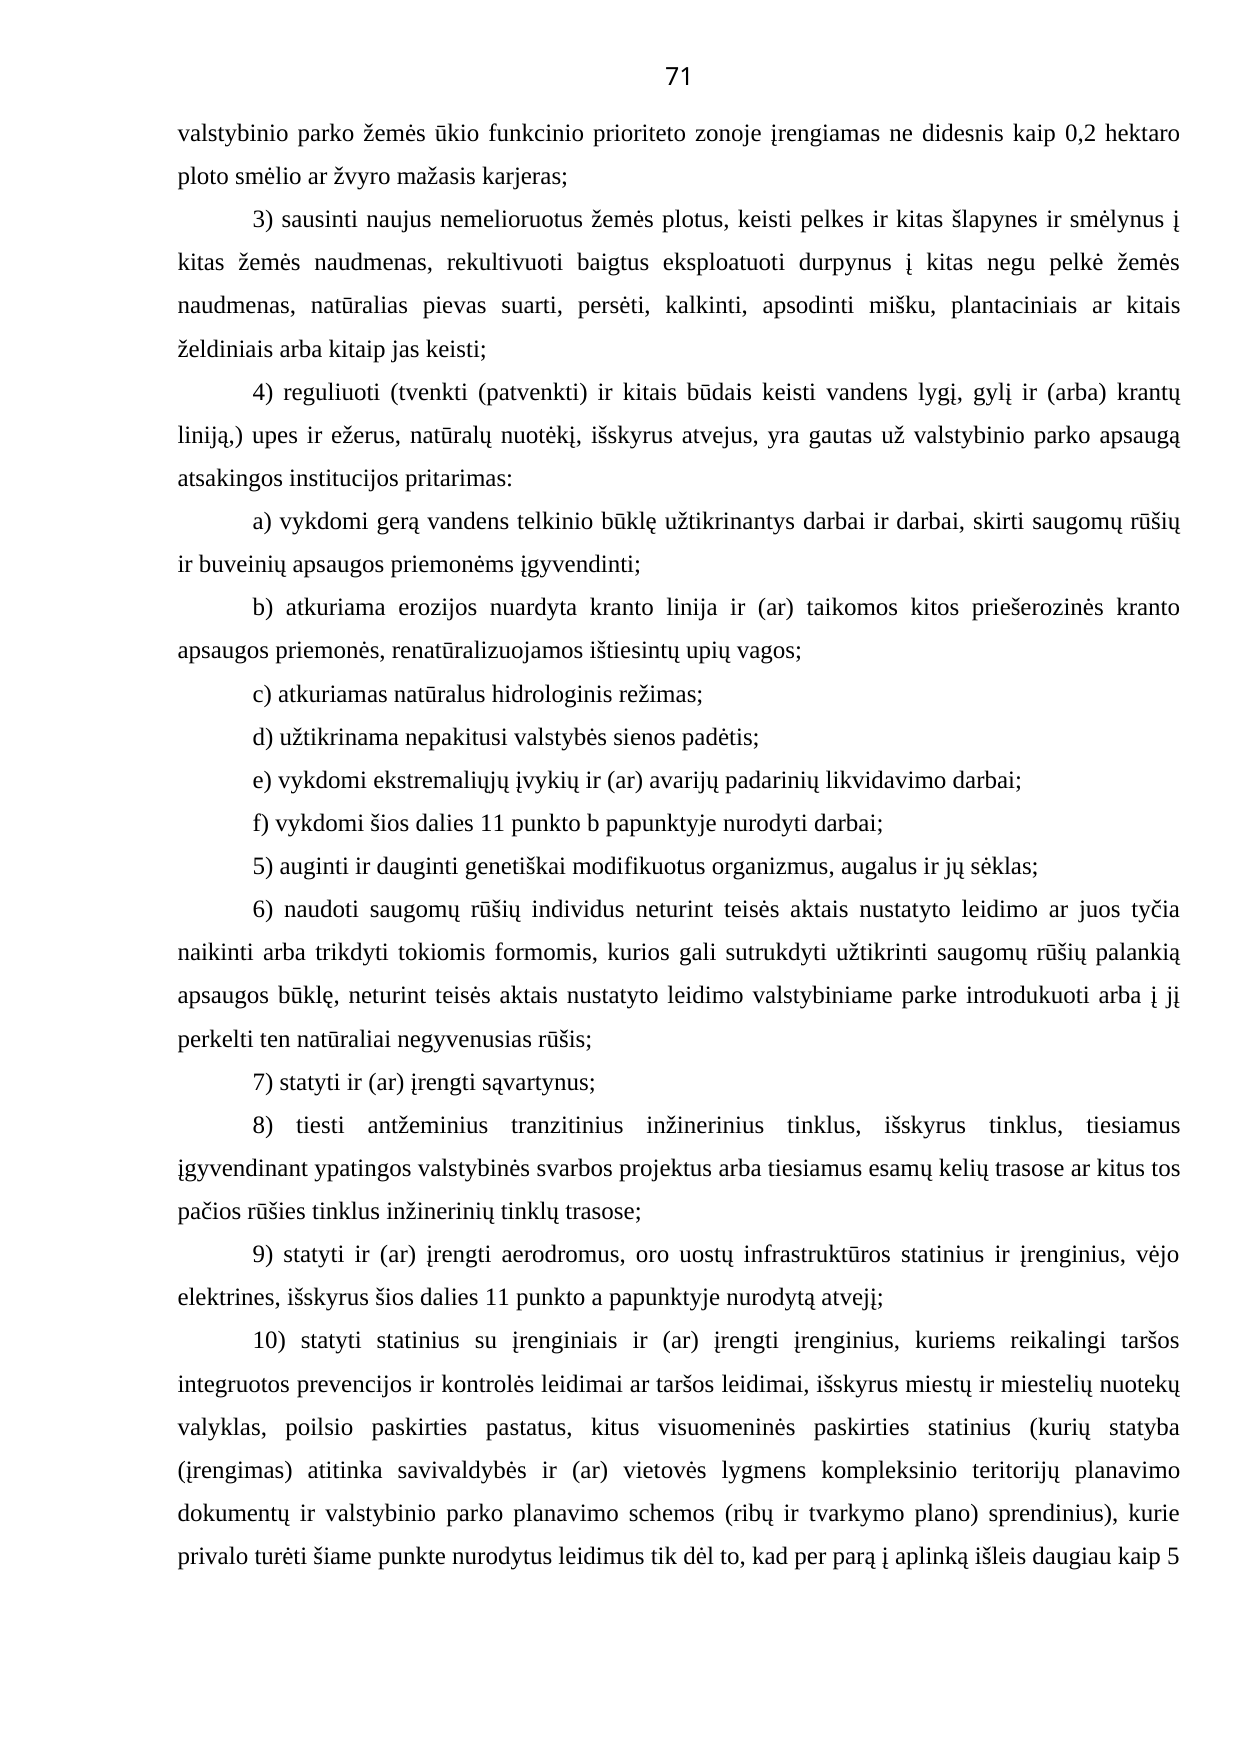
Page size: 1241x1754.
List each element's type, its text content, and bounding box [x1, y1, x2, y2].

text 9) statyti ir (ar) įrengti aerodromus, oro uostų infrastruktūros statinius ir įrenginius, vėjo elektrines, išskyrus šios dalies 11 punkto a papunktyje nurodytą atvejį; [177, 1239, 1181, 1311]
text c) atkuriamas natūralus hidrologinis režimas; [177, 679, 1181, 707]
text 10) statyti statinius su įrenginiais ir (ar) įrengti įrenginius, kuriems reikalingi taršos integruotos prevencijos ir kontrolės leidimai ar taršos leidimai, išskyrus miestų ir miestelių nuotekų valyklas, poilsio paskirties pastatus, kitus visuomeninės paskirties statinius (kurių statyba (įrengimas) atitinka savivaldybės ir (ar) vietovės lygmens kompleksinio teritorijų planavimo dokumentų ir valstybinio parko planavimo schemos (ribų ir tvarkymo plano) sprendinius), kurie privalo turėti šiame punkte nurodytus leidimus tik dėl to, kad per parą į aplinką išleis daugiau kaip 5 [177, 1326, 1181, 1570]
text 5) auginti ir dauginti genetiškai modifikuotus organizmus, augalus ir jų sėklas; [177, 851, 1181, 880]
text valstybinio parko žemės ūkio funkcinio prioriteto zonoje įrengiamas ne didesnis kaip 0,2 hektaro ploto smėlio ar žvyro mažasis karjeras; [177, 118, 1181, 190]
text 4) reguliuoti (tvenkti (patvenkti) ir kitais būdais keisti vandens lygį, gylį ir (arba) krantų liniją,) upes ir ežerus, natūralų nuotėkį, išskyrus atvejus, yra gautas už valstybinio parko apsaugą atsakingos institucijos pritarimas: [177, 377, 1181, 492]
text d) užtikrinama nepakitusi valstybės sienos padėtis; [177, 722, 1181, 751]
text a) vykdomi gerą vandens telkinio būklę užtikrinantys darbai ir darbai, skirti saugomų rūšių ir buveinių apsaugos priemonėms įgyvendinti; [177, 506, 1181, 578]
text 8) tiesti antžeminius tranzitinius inžinerinius tinklus, išskyrus tinklus, tiesiamus įgyvendinant ypatingos valstybinės svarbos projektus arba tiesiamus esamų kelių trasose ar kitus tos pačios rūšies tinklus inžinerinių tinklų trasose; [177, 1110, 1181, 1225]
text 3) sausinti naujus nemelioruotus žemės plotus, keisti pelkes ir kitas šlapynes ir smėlynus į kitas žemės naudmenas, rekultivuoti baigtus eksploatuoti durpynus į kitas negu pelkė žemės naudmenas, natūralias pievas suarti, persėti, kalkinti, apsodinti mišku, plantaciniais ar kitais želdiniais arba kitaip jas keisti; [177, 204, 1181, 362]
text b) atkuriama erozijos nuardyta kranto linija ir (ar) taikomos kitos priešerozinės kranto apsaugos priemonės, renatūralizuojamos ištiesintų upių vagos; [177, 592, 1181, 664]
text 6) naudoti saugomų rūšių individus neturint teisės aktais nustatyto leidimo ar juos tyčia naikinti arba trikdyti tokiomis formomis, kurios gali sutrukdyti užtikrinti saugomų rūšių palankią apsaugos būklę, neturint teisės aktais nustatyto leidimo valstybiniame parke introdukuoti arba į jį perkelti ten natūraliai negyvenusias rūšis; [177, 894, 1181, 1052]
text 7) statyti ir (ar) įrengti sąvartynus; [177, 1067, 1181, 1096]
text f) vykdomi šios dalies 11 punkto b papunktyje nurodyti darbai; [177, 808, 1181, 837]
text e) vykdomi ekstremaliųjų įvykių ir (ar) avarijų padarinių likvidavimo darbai; [177, 765, 1181, 794]
